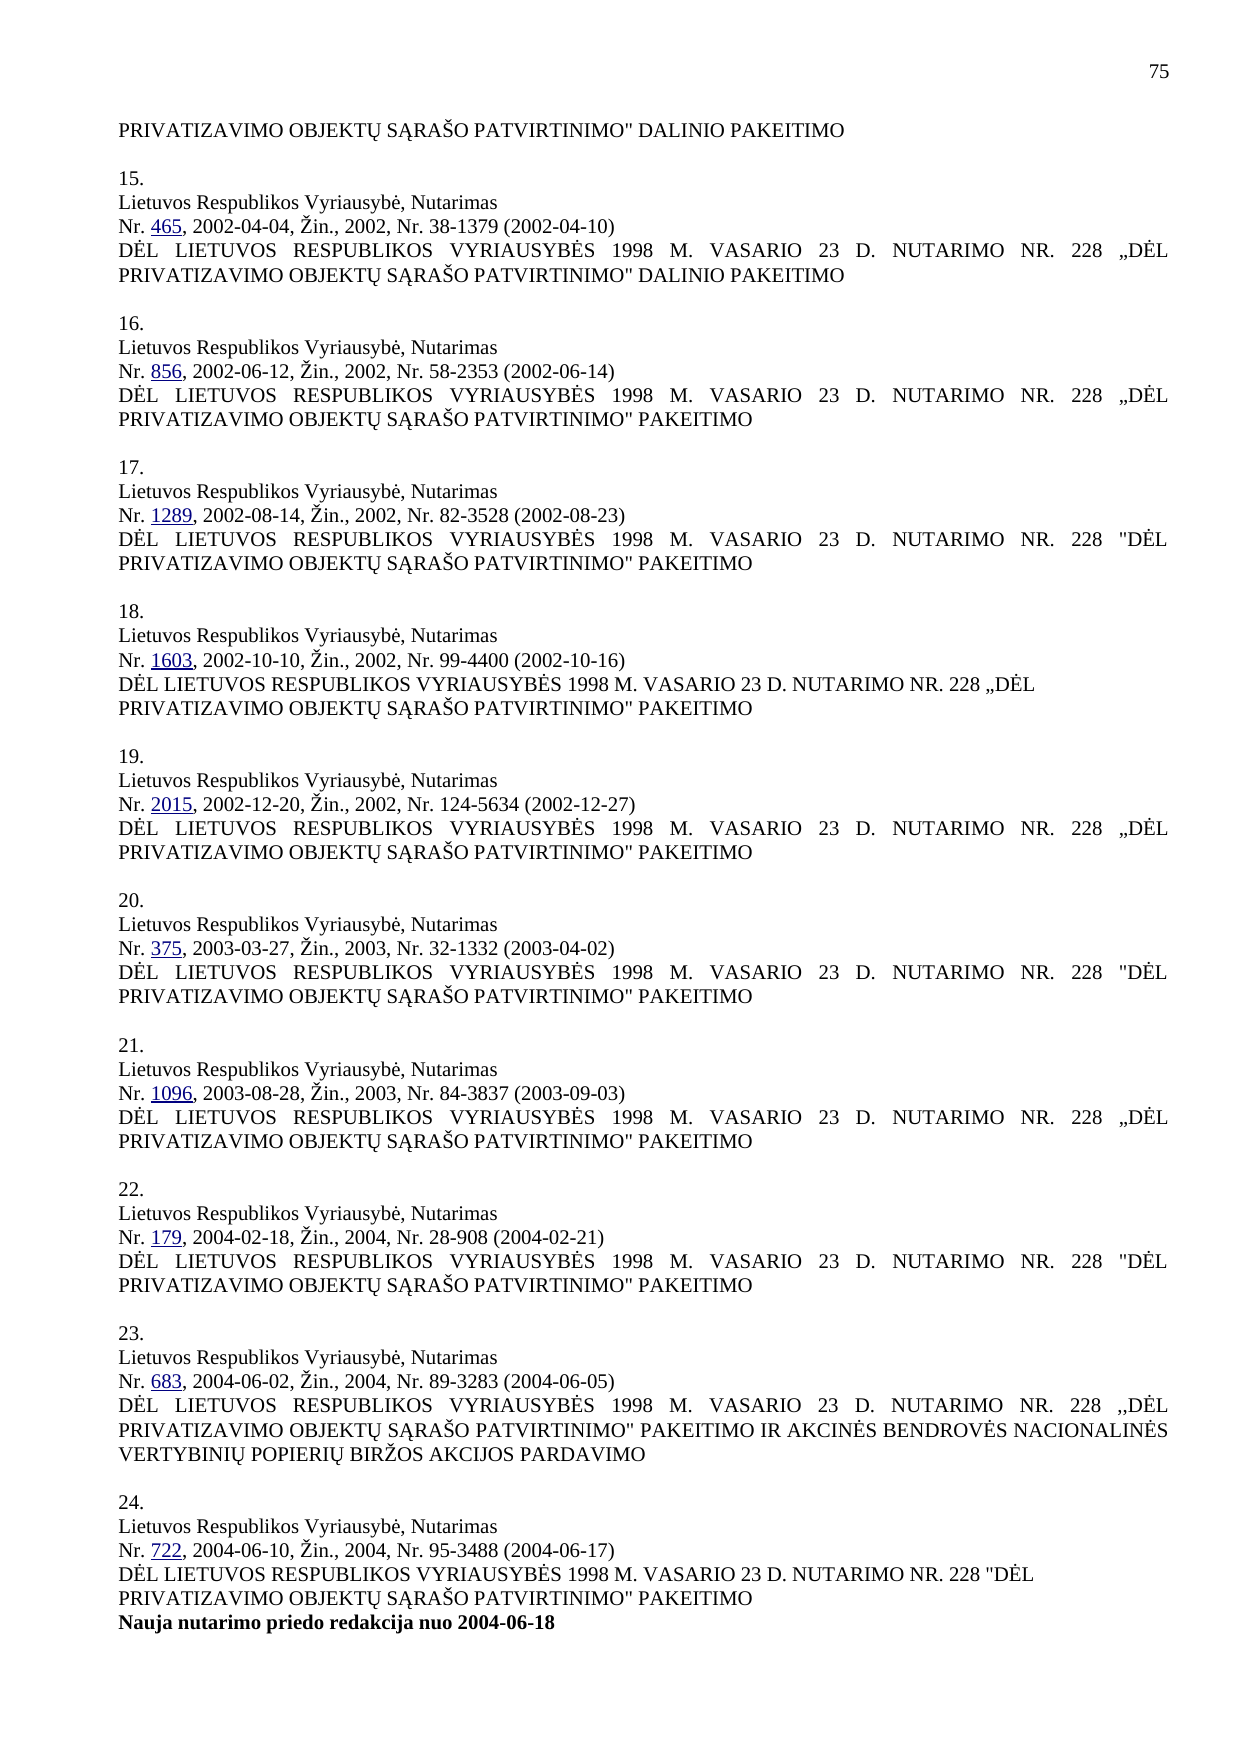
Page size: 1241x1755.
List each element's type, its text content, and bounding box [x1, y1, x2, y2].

text Nr. 375, 2003-03-27, Žin., 2003, Nr. 32-1332 (2003-04-02) [118, 936, 1169, 960]
text Lietuvos Respublikos Vyriausybė, Nutarimas [118, 1345, 1169, 1369]
text DĖL LIETUVOS RESPUBLIKOS VYRIAUSYBĖS 1998 M. VASARIO 23 D. NUTARIMO NR. 228 „DĖL PRIVATIZAVIMO OBJEKTŲ SĄRAŠO PATVIRTINIMO" PAKEITIMO [118, 1105, 1169, 1153]
text DĖL LIETUVOS RESPUBLIKOS VYRIAUSYBĖS 1998 M. VASARIO 23 D. NUTARIMO NR. 228 ,,DĖL PRIVATIZAVIMO OBJEKTŲ SĄRAŠO PATVIRTINIMO" PAKEITIMO IR AKCINĖS BENDROVĖS NACIONALINĖS VERTYBINIŲ POPIERIŲ BIRŽOS AKCIJOS PARDAVIMO [118, 1393, 1169, 1466]
text DĖL LIETUVOS RESPUBLIKOS VYRIAUSYBĖS 1998 M. VASARIO 23 D. NUTARIMO NR. 228 „DĖL PRIVATIZAVIMO OBJEKTŲ SĄRAŠO PATVIRTINIMO" DALINIO PAKEITIMO [118, 238, 1169, 287]
text Lietuvos Respublikos Vyriausybė, Nutarimas [118, 768, 1169, 792]
text Nr. 179, 2004-02-18, Žin., 2004, Nr. 28-908 (2004-02-21) [118, 1225, 1169, 1249]
text 17. [118, 455, 1169, 479]
text Lietuvos Respublikos Vyriausybė, Nutarimas [118, 1057, 1169, 1081]
text Lietuvos Respublikos Vyriausybė, Nutarimas [118, 335, 1169, 359]
text 23. [118, 1321, 1169, 1345]
text Nr. 1289, 2002-08-14, Žin., 2002, Nr. 82-3528 (2002-08-23) [118, 503, 1169, 527]
text 22. [118, 1177, 1169, 1201]
text Lietuvos Respublikos Vyriausybė, Nutarimas [118, 190, 1169, 214]
text Nauja nutarimo priedo redakcija nuo 2004-06-18 [118, 1610, 1169, 1634]
text Lietuvos Respublikos Vyriausybė, Nutarimas [118, 1514, 1169, 1538]
text DĖL LIETUVOS RESPUBLIKOS VYRIAUSYBĖS 1998 M. VASARIO 23 D. NUTARIMO NR. 228 „DĖL PRIVATIZAVIMO OBJEKTŲ SĄRAŠO PATVIRTINIMO" PAKEITIMO [118, 672, 1169, 720]
text Lietuvos Respublikos Vyriausybė, Nutarimas [118, 479, 1169, 503]
text 16. [118, 311, 1169, 335]
text DĖL LIETUVOS RESPUBLIKOS VYRIAUSYBĖS 1998 M. VASARIO 23 D. NUTARIMO NR. 228 „DĖL PRIVATIZAVIMO OBJEKTŲ SĄRAŠO PATVIRTINIMO" PAKEITIMO [118, 816, 1169, 864]
text Lietuvos Respublikos Vyriausybė, Nutarimas [118, 912, 1169, 936]
text Nr. 1096, 2003-08-28, Žin., 2003, Nr. 84-3837 (2003-09-03) [118, 1081, 1169, 1105]
text Nr. 722, 2004-06-10, Žin., 2004, Nr. 95-3488 (2004-06-17) [118, 1538, 1169, 1562]
text DĖL LIETUVOS RESPUBLIKOS VYRIAUSYBĖS 1998 M. VASARIO 23 D. NUTARIMO NR. 228 "DĖL PRIVATIZAVIMO OBJEKTŲ SĄRAŠO PATVIRTINIMO" PAKEITIMO [118, 960, 1169, 1008]
text 18. [118, 599, 1169, 623]
text Nr. 683, 2004-06-02, Žin., 2004, Nr. 89-3283 (2004-06-05) [118, 1369, 1169, 1393]
text 21. [118, 1032, 1169, 1057]
text 19. [118, 744, 1169, 768]
text DĖL LIETUVOS RESPUBLIKOS VYRIAUSYBĖS 1998 M. VASARIO 23 D. NUTARIMO NR. 228 "DĖL PRIVATIZAVIMO OBJEKTŲ SĄRAŠO PATVIRTINIMO" PAKEITIMO [118, 1249, 1169, 1297]
text Nr. 856, 2002-06-12, Žin., 2002, Nr. 58-2353 (2002-06-14) [118, 359, 1169, 383]
text PRIVATIZAVIMO OBJEKTŲ SĄRAŠO PATVIRTINIMO" DALINIO PAKEITIMO [118, 118, 1169, 142]
text DĖL LIETUVOS RESPUBLIKOS VYRIAUSYBĖS 1998 M. VASARIO 23 D. NUTARIMO NR. 228 „DĖL PRIVATIZAVIMO OBJEKTŲ SĄRAŠO PATVIRTINIMO" PAKEITIMO [118, 383, 1169, 431]
text Nr. 2015, 2002-12-20, Žin., 2002, Nr. 124-5634 (2002-12-27) [118, 792, 1169, 816]
text 24. [118, 1490, 1169, 1514]
text 20. [118, 888, 1169, 912]
text Nr. 1603, 2002-10-10, Žin., 2002, Nr. 99-4400 (2002-10-16) [118, 647, 1169, 672]
text Nr. 465, 2002-04-04, Žin., 2002, Nr. 38-1379 (2002-04-10) [118, 214, 1169, 238]
text Lietuvos Respublikos Vyriausybė, Nutarimas [118, 623, 1169, 647]
text Lietuvos Respublikos Vyriausybė, Nutarimas [118, 1201, 1169, 1225]
text DĖL LIETUVOS RESPUBLIKOS VYRIAUSYBĖS 1998 M. VASARIO 23 D. NUTARIMO NR. 228 "DĖL PRIVATIZAVIMO OBJEKTŲ SĄRAŠO PATVIRTINIMO" PAKEITIMO [118, 527, 1169, 575]
text 15. [118, 166, 1169, 190]
text DĖL LIETUVOS RESPUBLIKOS VYRIAUSYBĖS 1998 M. VASARIO 23 D. NUTARIMO NR. 228 "DĖL PRIVATIZAVIMO OBJEKTŲ SĄRAŠO PATVIRTINIMO" PAKEITIMO [118, 1562, 1169, 1610]
